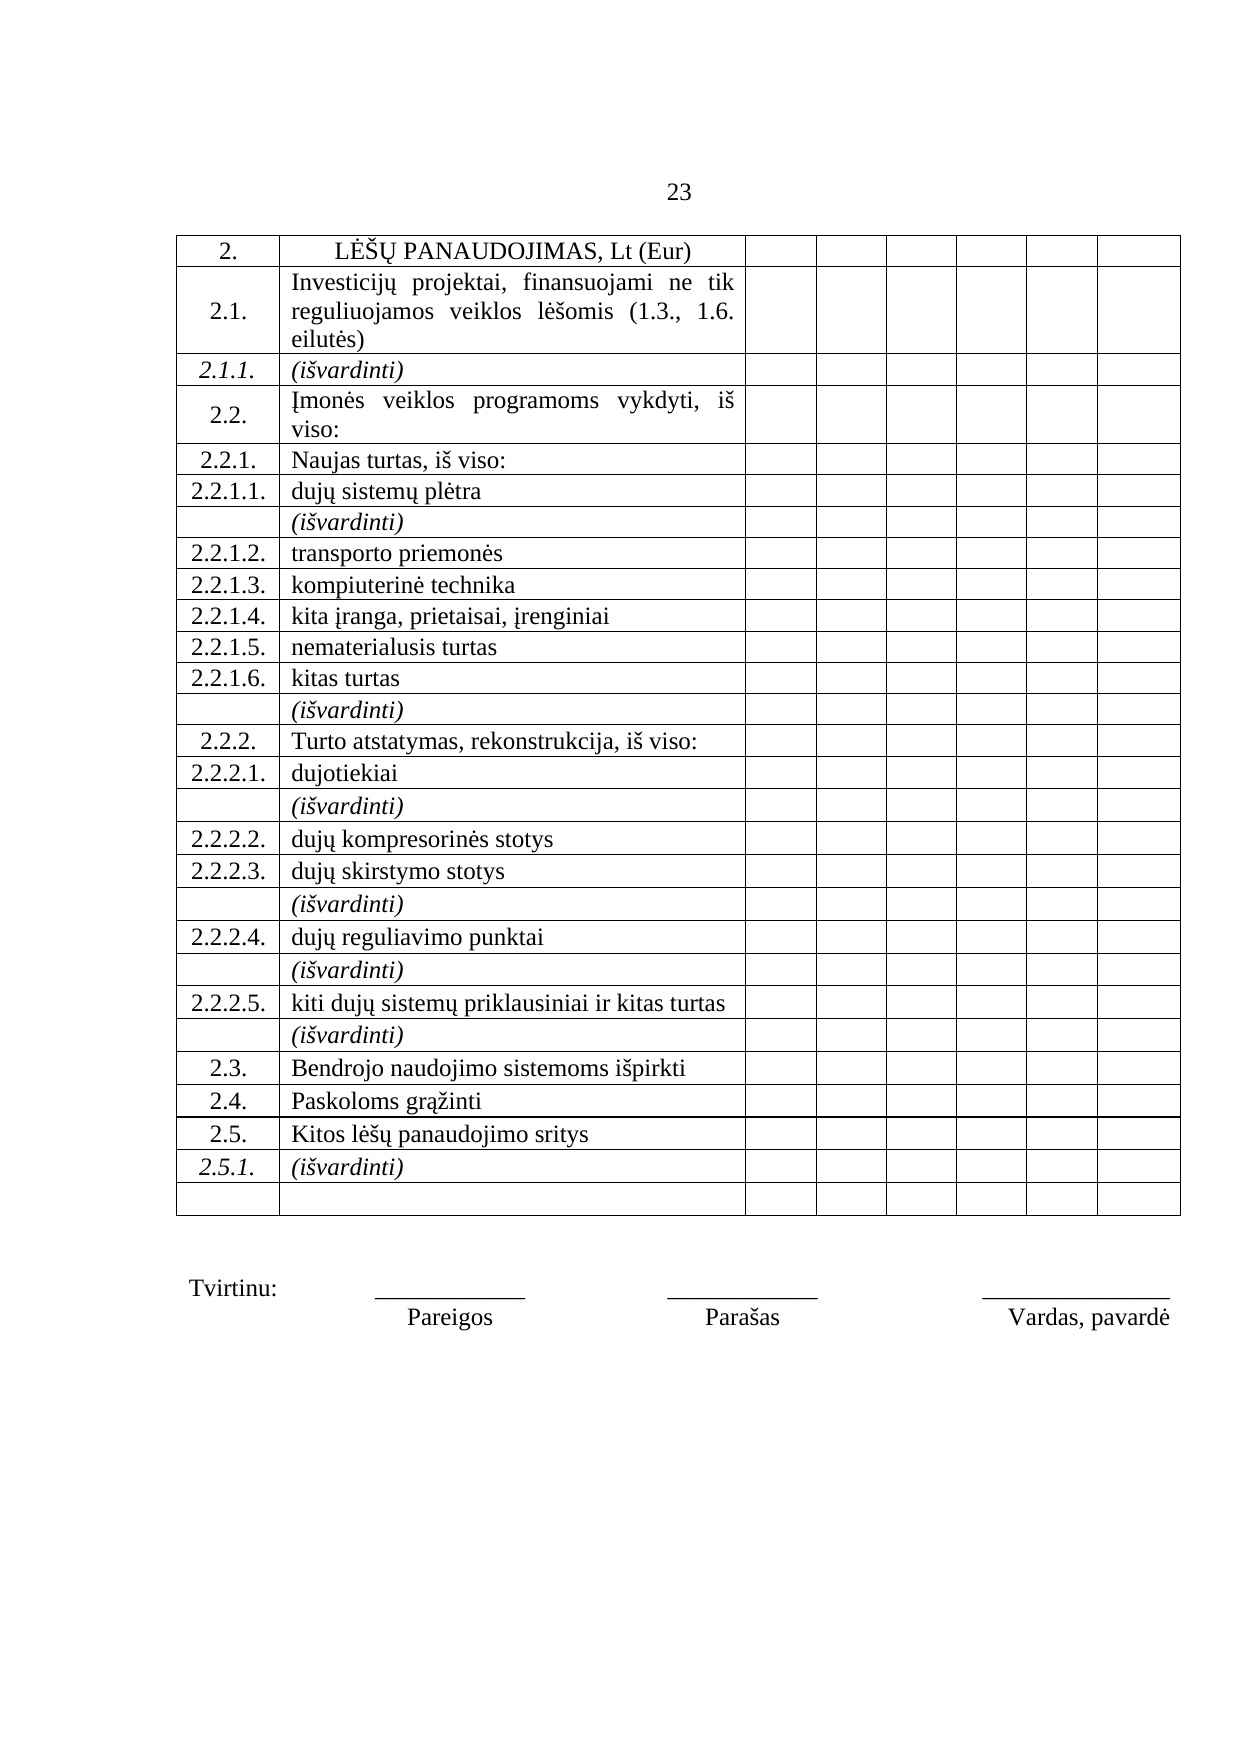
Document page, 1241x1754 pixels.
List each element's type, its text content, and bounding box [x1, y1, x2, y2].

table_cell [746, 507, 816, 537]
table_cell nematerialusis turtas [280, 632, 745, 662]
table_cell 2.2.1.5. [177, 632, 279, 662]
table_cell [817, 986, 886, 1018]
table_cell [817, 538, 886, 568]
table_cell 2.2.2.4. [177, 921, 279, 952]
table_cell [1098, 267, 1180, 353]
table_cell [817, 354, 886, 384]
table_cell [817, 1085, 886, 1116]
table_cell 2.5.1. [177, 1150, 279, 1182]
table_cell [817, 1183, 886, 1215]
table_cell 2. [177, 236, 279, 266]
table_cell dujų sistemų plėtra [280, 475, 745, 506]
table_cell [817, 1052, 886, 1084]
table_cell [817, 236, 886, 266]
table_cell [1098, 986, 1180, 1018]
table_cell [1098, 507, 1180, 537]
table_cell kompiuterinė technika [280, 569, 745, 599]
table_cell [746, 1183, 816, 1215]
table_cell transporto priemonės [280, 538, 745, 568]
table_cell [887, 1150, 956, 1182]
table_cell [177, 507, 279, 537]
table_cell [887, 354, 956, 384]
table_header ____________ Pareigos [304, 1274, 596, 1331]
table_cell [887, 1183, 956, 1215]
table_cell 2.4. [177, 1085, 279, 1116]
table_cell [1027, 1150, 1097, 1182]
table_cell [887, 888, 956, 919]
table_cell [1027, 855, 1097, 887]
table_cell [817, 267, 886, 353]
table_cell [817, 632, 886, 662]
table_cell [177, 1183, 279, 1215]
table_cell [1027, 267, 1097, 353]
table_cell [746, 267, 816, 353]
table_cell [887, 1052, 956, 1084]
table_cell [746, 632, 816, 662]
table_cell [1098, 1118, 1180, 1149]
table_cell [1098, 1150, 1180, 1182]
table_cell 2.2.1.3. [177, 569, 279, 599]
table_cell [817, 1019, 886, 1051]
table_cell [746, 694, 816, 724]
table_cell [817, 507, 886, 537]
table_cell kiti dujų sistemų priklausiniai ir kitas turtas [280, 986, 745, 1018]
table_cell [817, 386, 886, 443]
table_cell [957, 1052, 1026, 1084]
table_cell 2.2.2.1. [177, 757, 279, 788]
table_cell [746, 888, 816, 919]
table_cell [1027, 663, 1097, 693]
table_cell [957, 725, 1026, 756]
table_cell 2.2.1.1. [177, 475, 279, 506]
table_cell [887, 855, 956, 887]
table_cell [887, 822, 956, 854]
table_cell dujotiekiai [280, 757, 745, 788]
table_cell [1098, 538, 1180, 568]
table_cell [746, 725, 816, 756]
table_cell [817, 789, 886, 821]
table_cell 2.2.1. [177, 444, 279, 474]
table_cell 2.3. [177, 1052, 279, 1084]
table_cell 2.2.2. [177, 725, 279, 756]
table_cell [1098, 725, 1180, 756]
table_cell [1098, 569, 1180, 599]
table_cell [887, 386, 956, 443]
table_cell [746, 538, 816, 568]
table_cell [887, 954, 956, 985]
table_cell [177, 888, 279, 919]
table_cell [746, 475, 816, 506]
table_cell Investicijų projektai, finansuojami ne tik reguliuojamos veiklos lėšomis (1.3., 1.6. eilutės) [280, 267, 745, 353]
table_cell [817, 954, 886, 985]
table_cell [957, 694, 1026, 724]
table_cell [1027, 757, 1097, 788]
table_cell [177, 954, 279, 985]
table_cell 2.2.2.3. [177, 855, 279, 887]
table_cell Naujas turtas, iš viso: [280, 444, 745, 474]
table_cell [746, 386, 816, 443]
table_cell [887, 1019, 956, 1051]
table_cell [746, 1085, 816, 1116]
table_cell [1098, 354, 1180, 384]
table_cell [957, 1150, 1026, 1182]
table_cell [1027, 1183, 1097, 1215]
table_cell [746, 1150, 816, 1182]
table_cell 2.2.1.4. [177, 600, 279, 631]
table_cell [177, 789, 279, 821]
table_cell [957, 822, 1026, 854]
table_cell [957, 236, 1026, 266]
table_cell [746, 954, 816, 985]
table_cell 2.2.2.2. [177, 822, 279, 854]
table_cell [746, 789, 816, 821]
table_cell [887, 236, 956, 266]
table_cell [1027, 888, 1097, 919]
table_cell [746, 822, 816, 854]
table_cell 2.5. [177, 1118, 279, 1149]
table_cell [887, 507, 956, 537]
table_cell (išvardinti) [280, 507, 745, 537]
table_cell (išvardinti) [280, 789, 745, 821]
table_cell [1098, 386, 1180, 443]
table_cell [957, 757, 1026, 788]
table_cell (išvardinti) [280, 1019, 745, 1051]
table_cell [746, 1118, 816, 1149]
table_cell [957, 507, 1026, 537]
table_cell [817, 855, 886, 887]
table_cell [1027, 725, 1097, 756]
table_cell dujų skirstymo stotys [280, 855, 745, 887]
table_cell [957, 954, 1026, 985]
table_cell [887, 1085, 956, 1116]
table_cell [1098, 632, 1180, 662]
table_cell Įmonės veiklos programoms vykdyti, iš viso: [280, 386, 745, 443]
table_cell [957, 386, 1026, 443]
table_cell [887, 600, 956, 631]
table_cell [957, 267, 1026, 353]
table_cell [280, 1183, 745, 1215]
table_cell [1098, 1019, 1180, 1051]
table_cell 2.1.1. [177, 354, 279, 384]
table_cell [817, 475, 886, 506]
table_cell [817, 822, 886, 854]
table_cell 2.2.2.5. [177, 986, 279, 1018]
table_cell [957, 600, 1026, 631]
table_cell [887, 475, 956, 506]
table_cell [1098, 236, 1180, 266]
table_cell [887, 986, 956, 1018]
table_cell [817, 725, 886, 756]
table_cell [1027, 475, 1097, 506]
table_cell Paskoloms grąžinti [280, 1085, 745, 1116]
table_cell [1027, 507, 1097, 537]
table_cell LĖŠŲ PANAUDOJIMAS, Lt (Eur) [280, 236, 745, 266]
table_cell [1098, 1052, 1180, 1084]
table_cell [746, 757, 816, 788]
table_cell [817, 663, 886, 693]
table_cell [1027, 1019, 1097, 1051]
table_cell [887, 267, 956, 353]
table_header _______________ Vardas, pavardė [889, 1274, 1181, 1331]
table_cell [1027, 1085, 1097, 1116]
table_cell [1098, 921, 1180, 952]
table_cell [1027, 569, 1097, 599]
table_cell [1098, 475, 1180, 506]
table_cell [746, 236, 816, 266]
table_cell [817, 1118, 886, 1149]
table_cell [1027, 822, 1097, 854]
table_cell [177, 694, 279, 724]
table_cell [1098, 888, 1180, 919]
table_cell [957, 986, 1026, 1018]
table_cell [957, 1019, 1026, 1051]
table_cell [1098, 855, 1180, 887]
table_cell [817, 888, 886, 919]
table_cell 2.1. [177, 267, 279, 353]
table_cell [746, 444, 816, 474]
table_cell (išvardinti) [280, 888, 745, 919]
table_cell dujų reguliavimo punktai [280, 921, 745, 952]
table_cell (išvardinti) [280, 694, 745, 724]
table_cell [1027, 954, 1097, 985]
table_cell [887, 1118, 956, 1149]
table_cell kita įranga, prietaisai, įrenginiai [280, 600, 745, 631]
table_cell [1098, 1085, 1180, 1116]
table_cell [817, 600, 886, 631]
table_cell [746, 569, 816, 599]
table_cell [817, 757, 886, 788]
table_cell Bendrojo naudojimo sistemoms išpirkti [280, 1052, 745, 1084]
table_cell [817, 444, 886, 474]
table_cell [957, 1183, 1026, 1215]
table_cell [1027, 694, 1097, 724]
table_cell dujų kompresorinės stotys [280, 822, 745, 854]
table_cell [746, 921, 816, 952]
table_cell [1098, 663, 1180, 693]
table_cell [1098, 822, 1180, 854]
table_cell (išvardinti) [280, 354, 745, 384]
table_cell [817, 694, 886, 724]
table_cell [1027, 986, 1097, 1018]
table_cell [957, 569, 1026, 599]
table_cell [957, 444, 1026, 474]
table_cell [1027, 354, 1097, 384]
table_cell [957, 921, 1026, 952]
table_cell kitas turtas [280, 663, 745, 693]
table_cell [1027, 1118, 1097, 1149]
table_cell [1027, 921, 1097, 952]
table_cell [1027, 1052, 1097, 1084]
table_cell [746, 855, 816, 887]
table_cell [1098, 444, 1180, 474]
table_cell [887, 632, 956, 662]
table_cell [1098, 694, 1180, 724]
table_cell [746, 986, 816, 1018]
table_cell [1098, 789, 1180, 821]
table_cell (išvardinti) [280, 1150, 745, 1182]
table_cell [1098, 1183, 1180, 1215]
table_cell [1027, 632, 1097, 662]
table_cell [887, 663, 956, 693]
table_cell [746, 663, 816, 693]
table_cell [1098, 954, 1180, 985]
table_cell 2.2.1.2. [177, 538, 279, 568]
table_cell [887, 538, 956, 568]
table_cell Turto atstatymas, rekonstrukcija, iš viso: [280, 725, 745, 756]
table_cell [887, 569, 956, 599]
table_cell [1027, 789, 1097, 821]
table_cell [957, 663, 1026, 693]
table_cell [1098, 600, 1180, 631]
table_cell [746, 354, 816, 384]
table_cell [957, 538, 1026, 568]
table_cell [1027, 600, 1097, 631]
table_cell [817, 921, 886, 952]
table_cell [887, 921, 956, 952]
table_cell [887, 444, 956, 474]
table_cell [957, 789, 1026, 821]
table_cell [1098, 757, 1180, 788]
table_cell 2.2.1.6. [177, 663, 279, 693]
table_cell [887, 757, 956, 788]
table_cell [957, 1118, 1026, 1149]
table_cell [1027, 236, 1097, 266]
table_cell [957, 888, 1026, 919]
table_cell 2.2. [177, 386, 279, 443]
table_cell [746, 600, 816, 631]
table_cell [1027, 444, 1097, 474]
table_cell [817, 1150, 886, 1182]
table_cell (išvardinti) [280, 954, 745, 985]
table_cell [957, 354, 1026, 384]
table_cell [1027, 386, 1097, 443]
table_header Tvirtinu: [177, 1274, 304, 1331]
table_cell [887, 725, 956, 756]
table_cell [957, 632, 1026, 662]
table_cell [957, 855, 1026, 887]
table_cell [817, 569, 886, 599]
table_cell [1027, 538, 1097, 568]
table_cell [746, 1052, 816, 1084]
table_cell [746, 1019, 816, 1051]
table_cell [887, 789, 956, 821]
table_cell [957, 1085, 1026, 1116]
table_cell Kitos lėšų panaudojimo sritys [280, 1118, 745, 1149]
table_header ____________ Parašas [596, 1274, 888, 1331]
table_cell [887, 694, 956, 724]
table_cell [957, 475, 1026, 506]
table_cell [177, 1019, 279, 1051]
